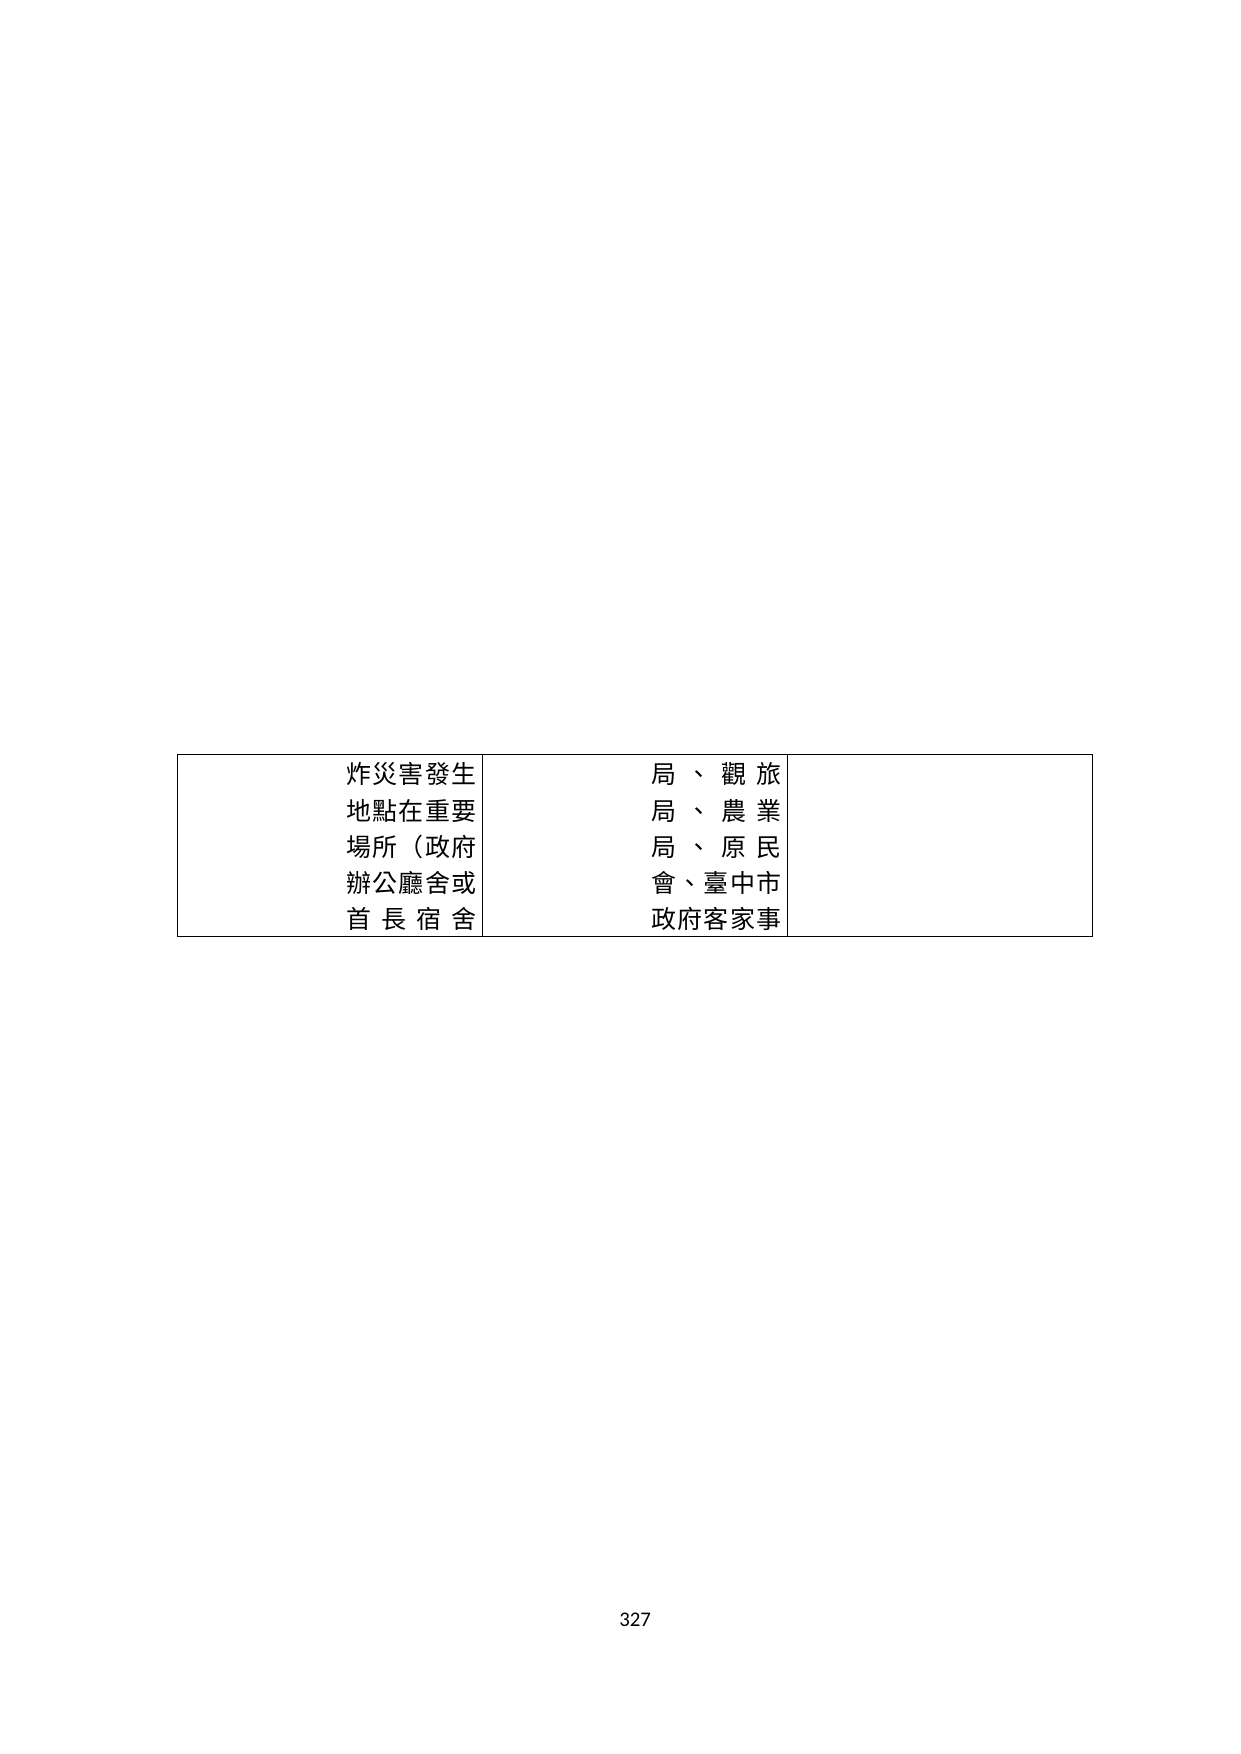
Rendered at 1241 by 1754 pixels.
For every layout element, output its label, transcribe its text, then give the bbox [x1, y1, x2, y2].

table_cell 局、觀旅局、農業局、原民會、臺中市政府客家事 [483, 755, 787, 936]
table_cell [788, 755, 1092, 936]
table_cell 炸災害發生地點在重要場所（政府辦公廳舍或首長宿舍 [178, 755, 482, 936]
